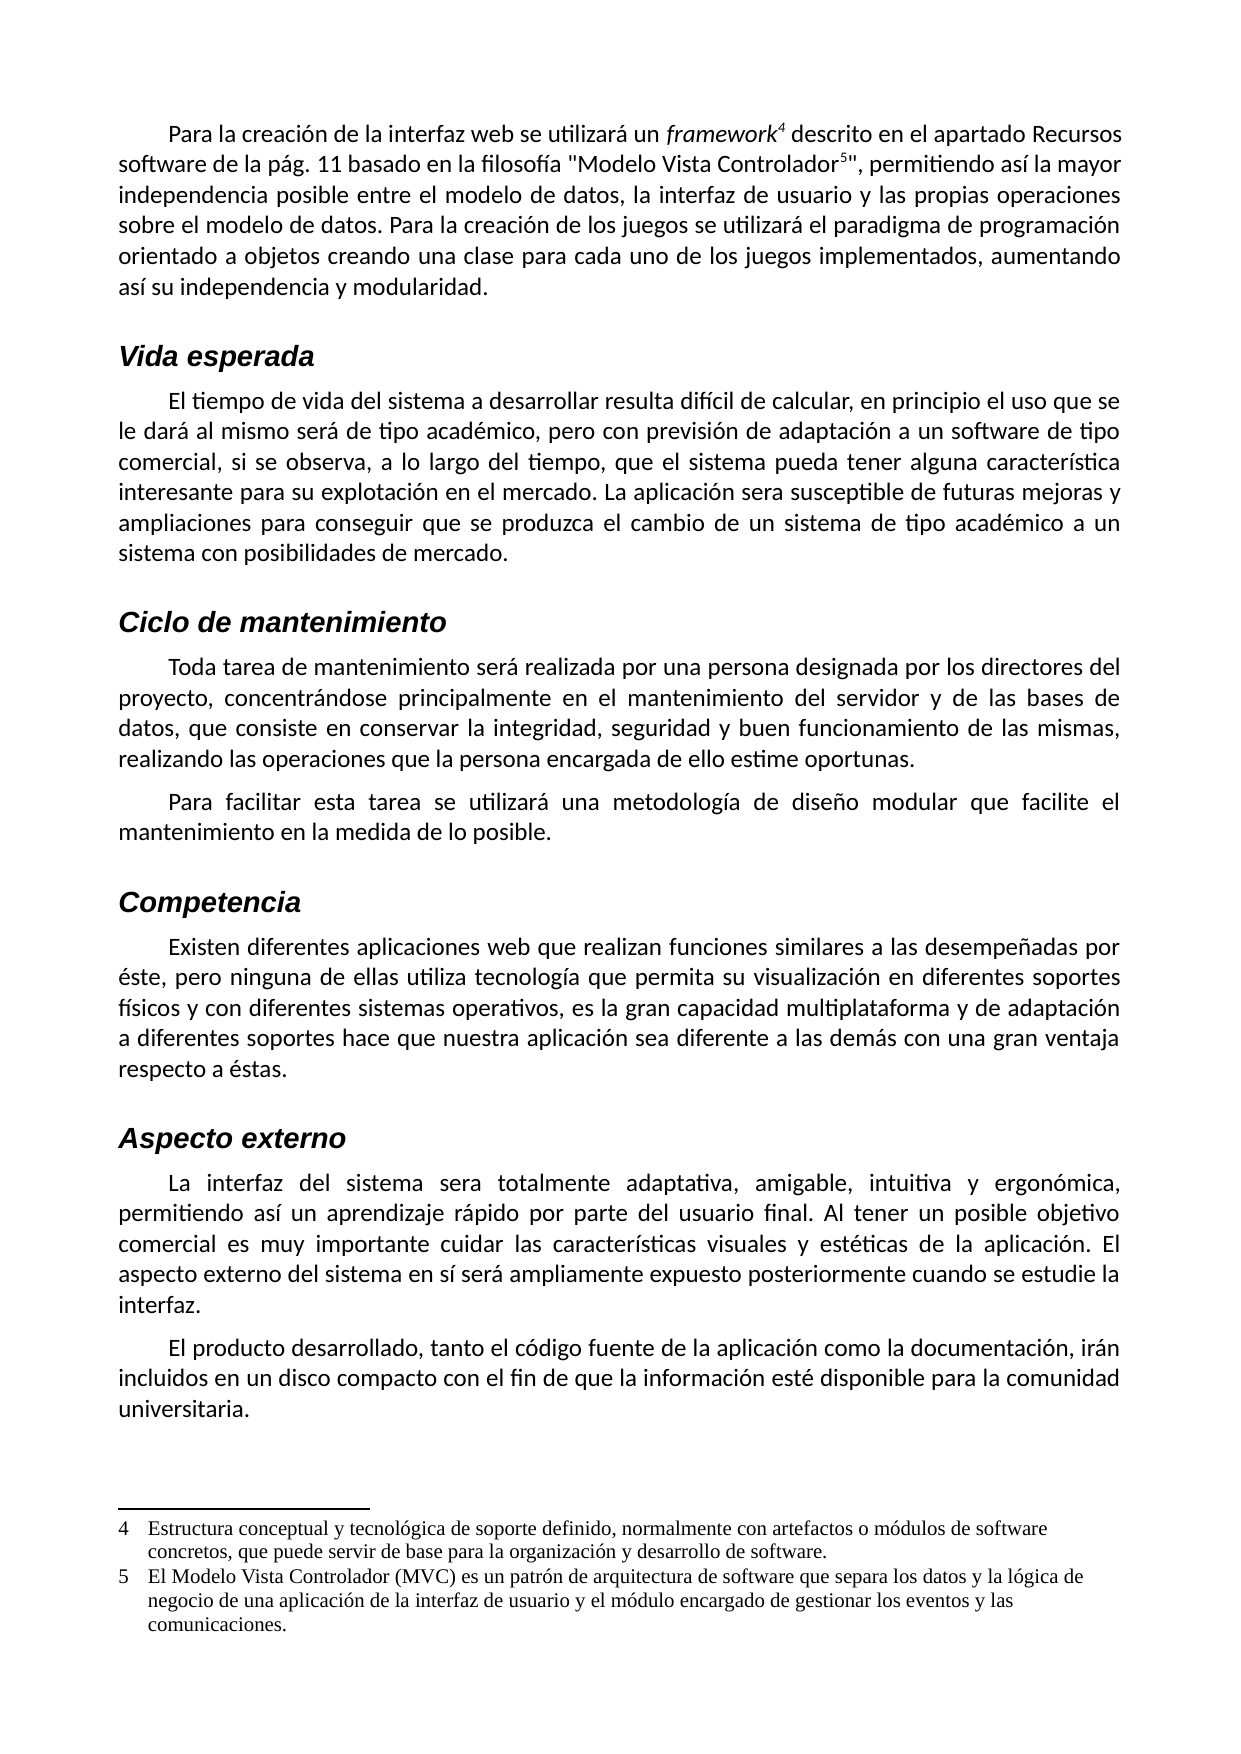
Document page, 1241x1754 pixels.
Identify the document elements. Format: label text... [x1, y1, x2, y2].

text La interfaz del sistema sera totalmente adaptativa, amigable, intuitiva y ergonómica, permitiendo así un aprendizaje rápido por parte del usuario final. Al tener un posible objetivo comercial es muy importante cuidar las características visuales y estéticas de la aplicación. El aspecto externo del sistema en sí será ampliamente expuesto posteriormente cuando se estudie la interfaz. [118, 1167, 1122, 1319]
text Existen diferentes aplicaciones web que realizan funciones similares a las desempeñadas por éste, pero ninguna de ellas utiliza tecnología que permita su visualización en diferentes soportes físicos y con diferentes sistemas operativos, es la gran capacidad multiplataforma y de adaptación a diferentes soportes hace que nuestra aplicación sea diferente a las demás con una gran ventaja respecto a éstas. [118, 931, 1122, 1083]
text Toda tarea de mantenimiento será realizada por una persona designada por los directores del proyecto, concentrándose principalmente en el mantenimiento del servidor y de las bases de datos, que consiste en conservar la integridad, seguridad y buen funcionamiento de las mismas, realizando las operaciones que la persona encargada de ello estime oportunas. [118, 651, 1122, 773]
text El producto desarrollado, tanto el código fuente de la aplicación como la documentación, irán incluidos en un disco compacto con el fin de que la información esté disponible para la comunidad universitaria. [118, 1332, 1122, 1423]
text Para facilitar esta tarea se utilizará una metodología de diseño modular que facilite el mantenimiento en la medida de lo posible. [118, 786, 1122, 847]
text Para la creación de la interfaz web se utilizará un framework descrito en el apartado Recursos software de la pág. 11 basado en la filosofía "Modelo Vista Controlador", permitiendo así la mayor independencia posible entre el modelo de datos, la interfaz de usuario y las propias operaciones sobre el modelo de datos. Para la creación de los juegos se utilizará el paradigma de programación orientado a objetos creando una clase para cada uno de los juegos implementados, aumentando así su independencia y modularidad. [118, 118, 1122, 301]
text Estructura conceptual y tecnológica de soporte definido, normalmente con artefactos o módulos de software concretos, que puede servir de base para la organización y desarrollo de software. [118, 1515, 1122, 1563]
subtitle Ciclo de mantenimiento [118, 605, 1122, 639]
subtitle Aspecto externo [118, 1121, 1122, 1154]
text El Modelo Vista Controlador (MVC) es un patrón de arquitectura de software que separa los datos y la lógica de negocio de una aplicación de la interfaz de usuario y el módulo encargado de gestionar los eventos y las comunicaciones. [118, 1563, 1122, 1636]
text El tiempo de vida del sistema a desarrollar resulta difícil de calcular, en principio el uso que se le dará al mismo será de tipo académico, pero con previsión de adaptación a un software de tipo comercial, si se observa, a lo largo del tiempo, que el sistema pueda tener alguna característica interesante para su explotación en el mercado. La aplicación sera susceptible de futuras mejoras y ampliaciones para conseguir que se produzca el cambio de un sistema de tipo académico a un sistema con posibilidades de mercado. [118, 385, 1122, 568]
subtitle Vida esperada [118, 339, 1122, 372]
subtitle Competencia [118, 884, 1122, 918]
